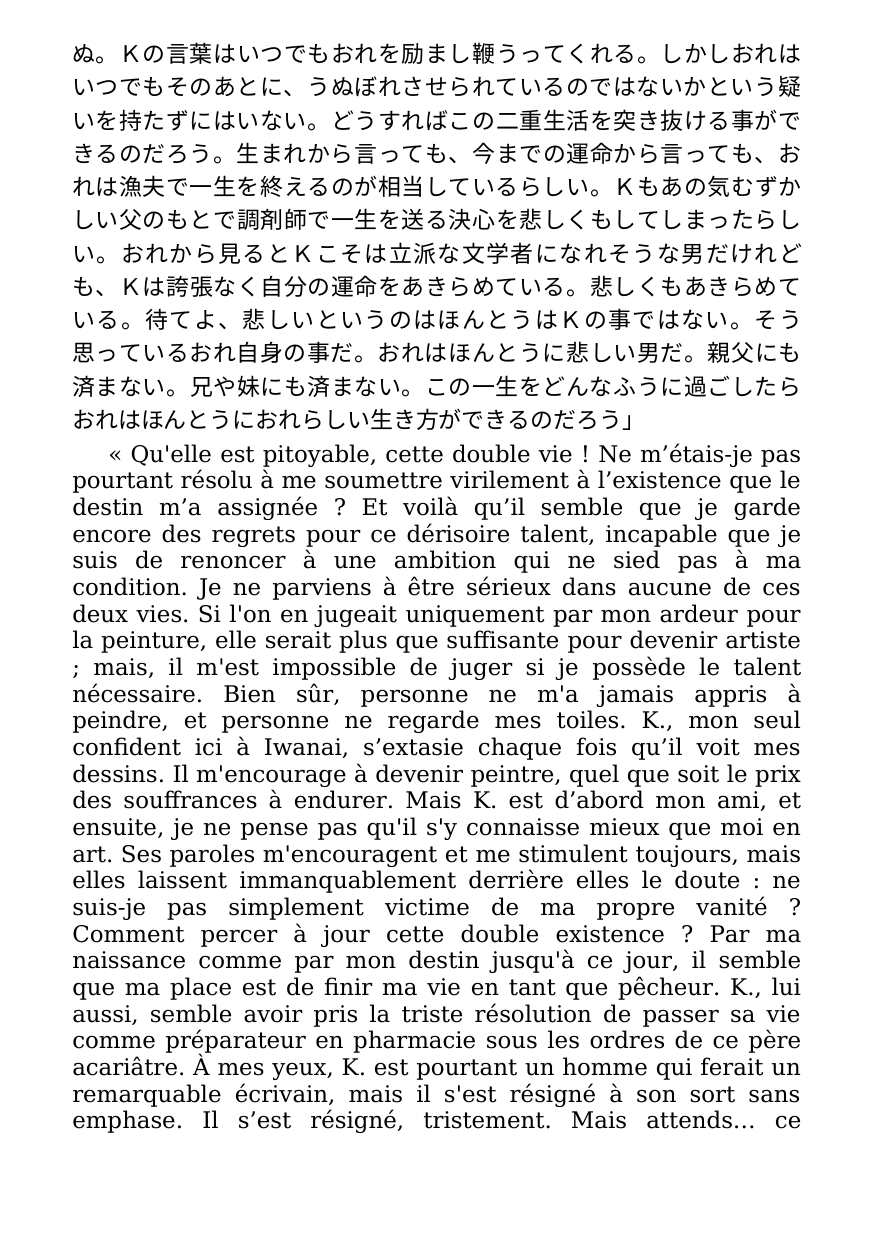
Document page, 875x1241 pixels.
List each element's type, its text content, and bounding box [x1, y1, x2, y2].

text « Qu'elle est pitoyable, cette double vie ! Ne m’étais-je pas pourtant résolu à me soumettre virilement à l’existence que le destin m’a assignée ? Et voilà qu’il semble que je garde encore des regrets pour ce dérisoire talent, incapable que je suis de renoncer à une ambition qui ne sied pas à ma condition. Je ne parviens à être sérieux dans aucune de ces deux vies. Si l'on en jugeait uniquement par mon ardeur pour la peinture, elle serait plus que suffisante pour devenir artiste ; mais, il m'est impossible de juger si je possède le talent nécessaire. Bien sûr, personne ne m'a jamais appris à peindre, et personne ne regarde mes toiles. K., mon seul confident ici à Iwanai, s’extasie chaque fois qu’il voit mes dessins. Il m'encourage à devenir peintre, quel que soit le prix des souffrances à endurer. Mais K. est d’abord mon ami, et ensuite, je ne pense pas qu'il s'y connaisse mieux que moi en art. Ses paroles m'encouragent et me stimulent toujours, mais elles laissent immanquablement derrière elles le doute : ne suis-je pas simplement victime de ma propre vanité ? Comment percer à jour cette double existence ? Par ma naissance comme par mon destin jusqu'à ce jour, il semble que ma place est de finir ma vie en tant que pêcheur. K., lui aussi, semble avoir pris la triste résolution de passer sa vie comme préparateur en pharmacie sous les ordres de ce père acariâtre. À mes yeux, K. est pourtant un homme qui ferait un remarquable écrivain, mais il s'est résigné à son sort sans emphase. Il s’est résigné, tristement. Mais attends… ce [72, 441, 802, 1134]
text ぬ。Ｋの言葉はいつでもおれを励まし鞭うってくれる。しかしおれはいつでもそのあとに、うぬぼれさせられているのではないかという疑いを持たずにはいない。どうすればこの二重生活を突き抜ける事ができるのだろう。生まれから言っても、今までの運命から言っても、おれは漁夫で一生を終えるのが相当しているらしい。Ｋもあの気むずかしい父のもとで調剤師で一生を送る決心を悲しくもしてしまったらしい。おれから見るとＫこそは立派な文学者になれそうな男だけれども、Ｋは誇張なく自分の運命をあきらめている。悲しくもあきらめている。待てよ、悲しいというのはほんとうはＫの事ではない。そう思っているおれ自身の事だ。おれはほんとうに悲しい男だ。親父にも済まない。兄や妹にも済まない。この一生をどんなふうに過ごしたらおれはほんとうにおれらしい生き方ができるのだろう」 [72, 36, 802, 435]
